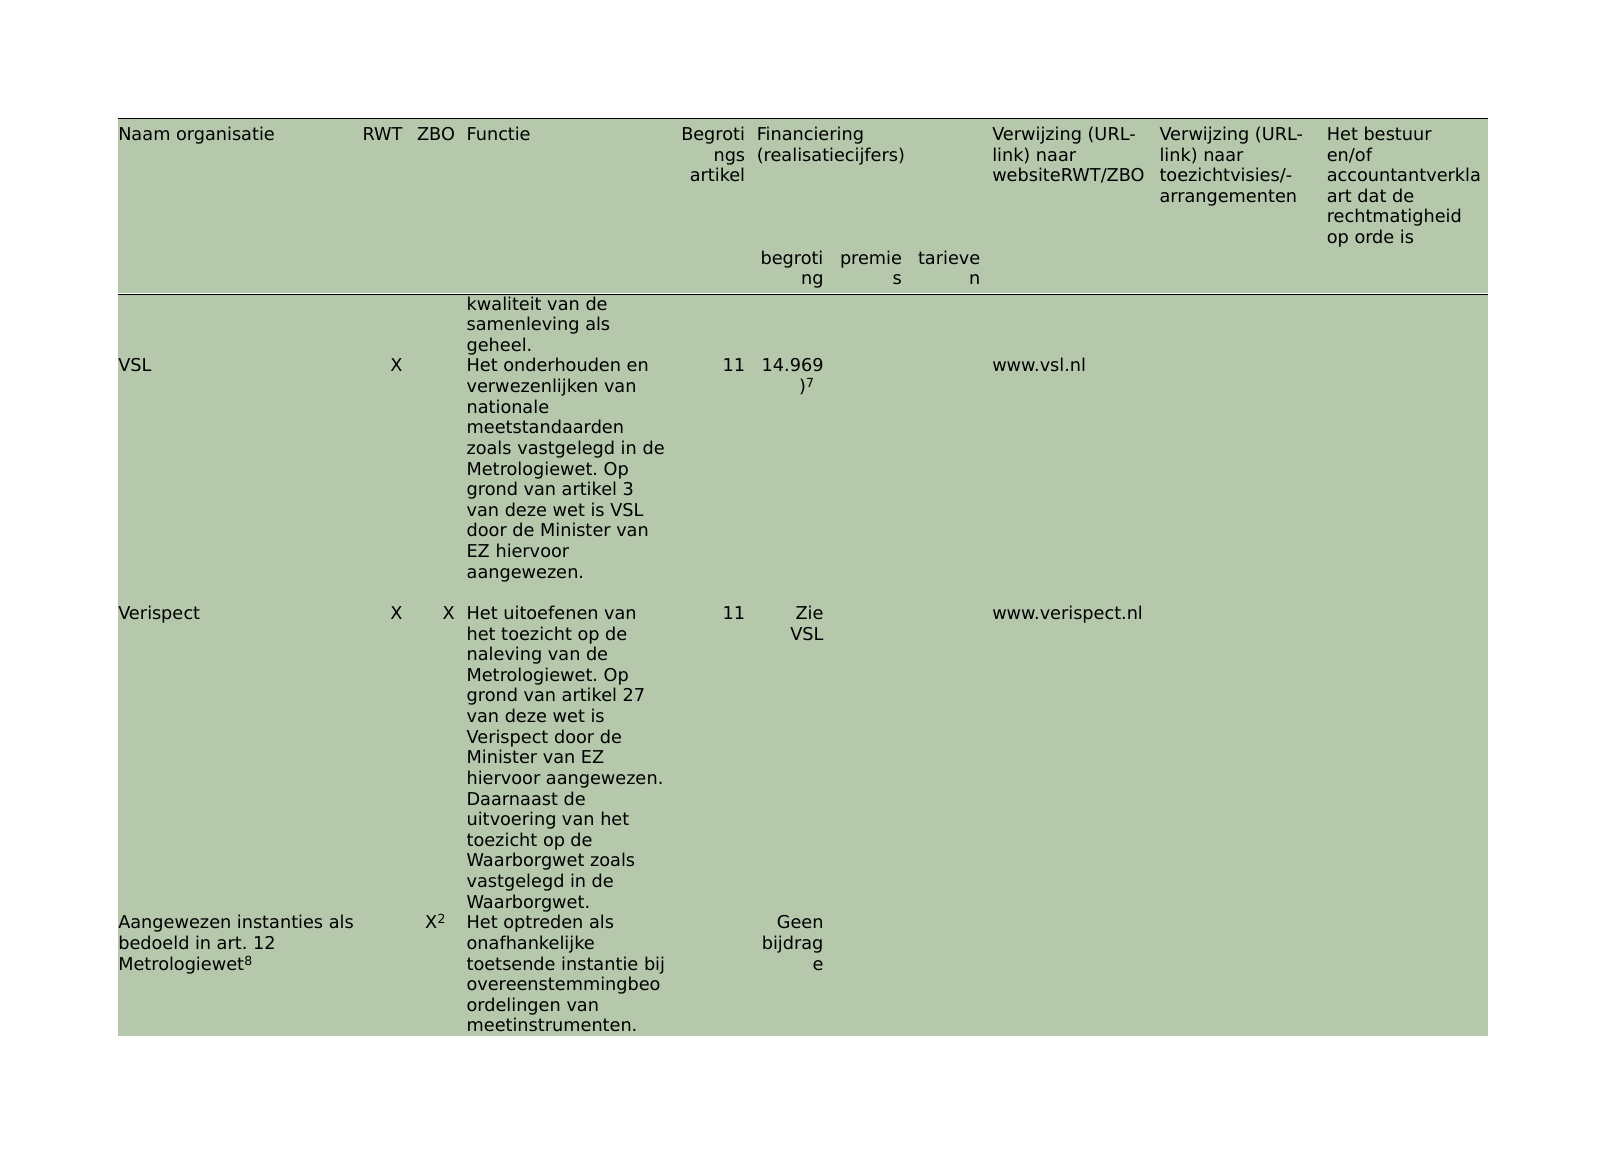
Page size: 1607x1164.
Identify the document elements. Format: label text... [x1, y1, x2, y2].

table_header Begrotings artikel [672, 119, 751, 248]
table_cell [751, 582, 829, 603]
table_cell [118, 582, 356, 603]
table_cell X [408, 603, 461, 912]
table_cell [986, 295, 1153, 355]
table_cell [1321, 355, 1488, 582]
table_cell [461, 248, 672, 293]
table_cell X [356, 603, 408, 912]
table_header Het bestuur en/of accountantverklaart dat de rechtmatigheid op orde is [1321, 119, 1488, 248]
table_cell [1154, 295, 1321, 355]
table_cell premies [829, 248, 908, 293]
table_header Verwijzing (URL-link) naar websiteRWT/ZBO [986, 119, 1153, 248]
table_cell 14.969)7 [751, 355, 829, 582]
table_cell [408, 295, 461, 355]
table_cell [1154, 603, 1321, 912]
table_cell [1154, 582, 1321, 603]
table_cell [672, 248, 751, 293]
table_cell [1321, 603, 1488, 912]
table_cell [356, 248, 408, 293]
table_cell Zie VSL [751, 603, 829, 912]
table_cell Het onderhouden en verwezenlijken van nationale meetstandaarden zoals vastgelegd in de Metrologiewet. Op grond van artikel 3 van deze wet is VSL door de Minister van EZ hiervoor aangewezen. [461, 355, 672, 582]
table_cell [1154, 355, 1321, 582]
table_cell Verispect [118, 603, 356, 912]
table_cell [356, 912, 408, 1036]
table_cell [986, 912, 1153, 1036]
table_cell Aangewezen instanties als bedoeld in art. 12 Metrologiewet8 [118, 912, 356, 1036]
table_cell [829, 603, 908, 912]
table_cell [408, 582, 461, 603]
table_cell [672, 582, 751, 603]
table_cell [356, 295, 408, 355]
table_cell [986, 248, 1153, 293]
table_cell [408, 355, 461, 582]
table_cell [408, 248, 461, 293]
table_cell [986, 582, 1153, 603]
table_cell [356, 582, 408, 603]
table_cell X2 [408, 912, 461, 1036]
table_cell 11 [672, 355, 751, 582]
table_cell [461, 582, 672, 603]
table_header Financiering (realisatiecijfers) [751, 119, 986, 248]
table_cell [118, 248, 356, 293]
table_cell [1321, 248, 1488, 293]
table_cell X [356, 355, 408, 582]
table_cell [908, 603, 986, 912]
table_cell [908, 295, 986, 355]
table_header Functie [461, 119, 672, 248]
table_cell [908, 582, 986, 603]
table_cell Geen bijdrage [751, 912, 829, 1036]
table_cell [829, 355, 908, 582]
table_cell [1154, 248, 1321, 293]
table_cell 11 [672, 603, 751, 912]
table_cell VSL [118, 355, 356, 582]
table_cell [908, 912, 986, 1036]
table_cell [1321, 582, 1488, 603]
table_cell [829, 912, 908, 1036]
table_header RWT [356, 119, 408, 248]
table_cell [751, 295, 829, 355]
table_cell kwaliteit van de samenleving als geheel. [461, 295, 672, 355]
table_cell [1321, 295, 1488, 355]
table_cell www.verispect.nl [986, 603, 1153, 912]
table_cell [1321, 912, 1488, 1036]
table_header Naam organisatie [118, 119, 356, 248]
table_cell [829, 295, 908, 355]
table_cell Het uitoefenen van het toezicht op de naleving van de Metrologiewet. Op grond van artikel 27 van deze wet is Verispect door de Minister van EZ hiervoor aangewezen. Daarnaast de uitvoering van het toezicht op de Waarborgwet zoals vastgelegd in de Waarborgwet. [461, 603, 672, 912]
table_cell begroting [751, 248, 829, 293]
table_cell [829, 582, 908, 603]
table_cell [118, 295, 356, 355]
table_cell tarieven [908, 248, 986, 293]
table_cell Het optreden als onafhankelijke toetsende instantie bij overeenstemmingbeoordelingen van meetinstrumenten. [461, 912, 672, 1036]
table_cell [908, 355, 986, 582]
table_cell www.vsl.nl [986, 355, 1153, 582]
table_cell [672, 295, 751, 355]
table_cell [672, 912, 751, 1036]
table_header ZBO [408, 119, 461, 248]
table_header Verwijzing (URL-link) naar toezichtvisies/-arrangementen [1154, 119, 1321, 248]
table_cell [1154, 912, 1321, 1036]
